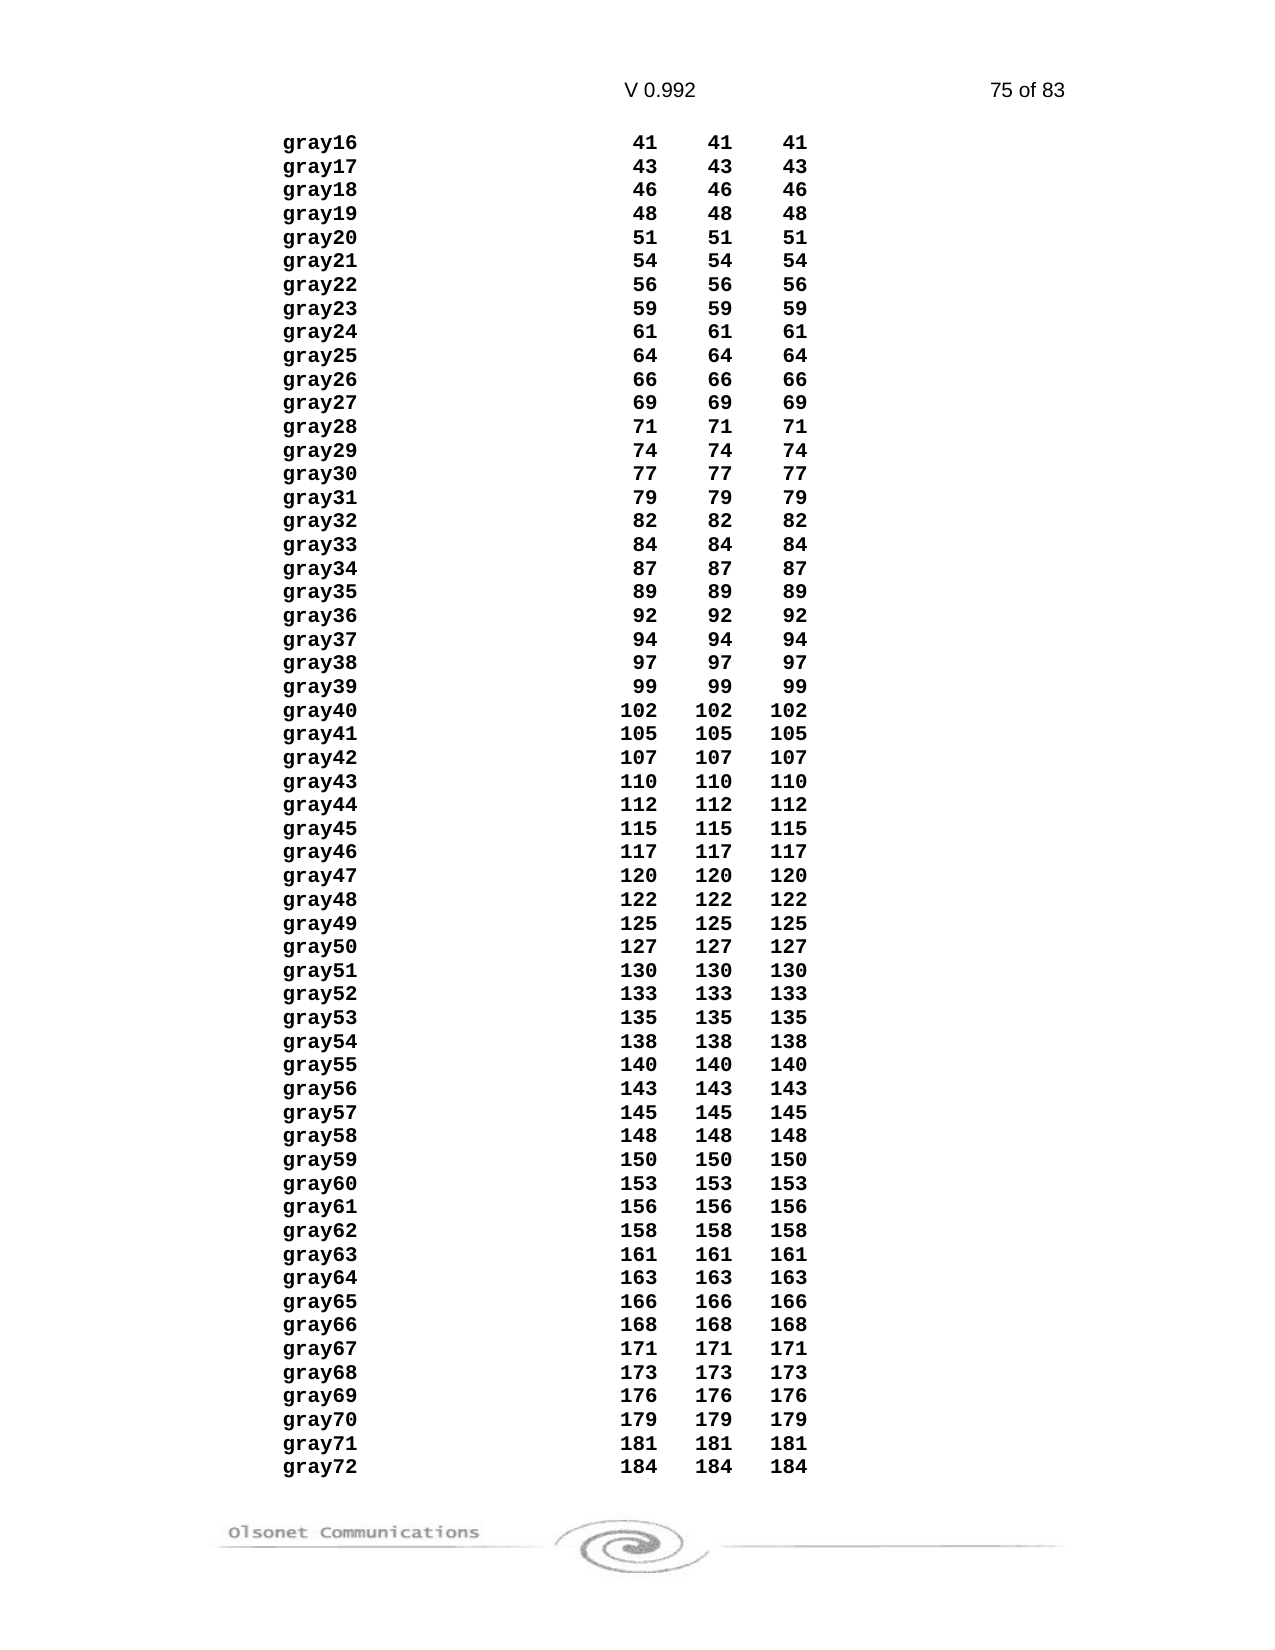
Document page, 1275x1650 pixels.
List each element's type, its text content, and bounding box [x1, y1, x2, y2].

text gray19 48 48 48 [282, 203, 1065, 227]
text gray30 77 77 77 [282, 463, 1065, 487]
text gray71 181 181 181 [282, 1433, 1065, 1456]
text gray52 133 133 133 [282, 983, 1065, 1007]
text gray48 122 122 122 [282, 889, 1065, 912]
text gray41 105 105 105 [282, 723, 1065, 747]
text gray60 153 153 153 [282, 1173, 1065, 1196]
text gray39 99 99 99 [282, 676, 1065, 700]
text gray21 54 54 54 [282, 250, 1065, 274]
text gray20 51 51 51 [282, 227, 1065, 250]
text gray43 110 110 110 [282, 771, 1065, 794]
text gray34 87 87 87 [282, 558, 1065, 581]
text gray37 94 94 94 [282, 629, 1065, 652]
text gray45 115 115 115 [282, 818, 1065, 842]
text gray35 89 89 89 [282, 581, 1065, 605]
text gray18 46 46 46 [282, 179, 1065, 203]
text gray69 176 176 176 [282, 1385, 1065, 1409]
text gray53 135 135 135 [282, 1007, 1065, 1031]
text gray40 102 102 102 [282, 700, 1065, 723]
text gray72 184 184 184 [282, 1456, 1065, 1480]
text gray62 158 158 158 [282, 1220, 1065, 1243]
text gray24 61 61 61 [282, 321, 1065, 345]
text gray57 145 145 145 [282, 1102, 1065, 1125]
text gray28 71 71 71 [282, 416, 1065, 439]
text gray25 64 64 64 [282, 345, 1065, 369]
text gray63 161 161 161 [282, 1243, 1065, 1267]
text gray29 74 74 74 [282, 439, 1065, 463]
text gray64 163 163 163 [282, 1267, 1065, 1291]
text gray33 84 84 84 [282, 534, 1065, 558]
text gray36 92 92 92 [282, 605, 1065, 629]
text gray26 66 66 66 [282, 369, 1065, 392]
text gray56 143 143 143 [282, 1078, 1065, 1102]
text gray31 79 79 79 [282, 487, 1065, 511]
text gray27 69 69 69 [282, 392, 1065, 416]
text gray54 138 138 138 [282, 1031, 1065, 1054]
picture [210, 1504, 1065, 1596]
text gray65 166 166 166 [282, 1291, 1065, 1314]
text gray16 41 41 41 [282, 132, 1065, 156]
text gray32 82 82 82 [282, 511, 1065, 534]
text gray47 120 120 120 [282, 865, 1065, 889]
text gray49 125 125 125 [282, 912, 1065, 936]
text gray68 173 173 173 [282, 1362, 1065, 1385]
text gray17 43 43 43 [282, 156, 1065, 179]
text gray61 156 156 156 [282, 1196, 1065, 1220]
text gray51 130 130 130 [282, 960, 1065, 983]
text gray59 150 150 150 [282, 1149, 1065, 1173]
text gray46 117 117 117 [282, 842, 1065, 865]
text gray50 127 127 127 [282, 936, 1065, 960]
text gray58 148 148 148 [282, 1125, 1065, 1149]
text gray70 179 179 179 [282, 1409, 1065, 1433]
text gray55 140 140 140 [282, 1054, 1065, 1078]
text gray44 112 112 112 [282, 794, 1065, 818]
text gray38 97 97 97 [282, 652, 1065, 676]
text gray67 171 171 171 [282, 1338, 1065, 1362]
text gray22 56 56 56 [282, 274, 1065, 298]
text gray66 168 168 168 [282, 1314, 1065, 1338]
text gray23 59 59 59 [282, 298, 1065, 321]
text gray42 107 107 107 [282, 747, 1065, 771]
